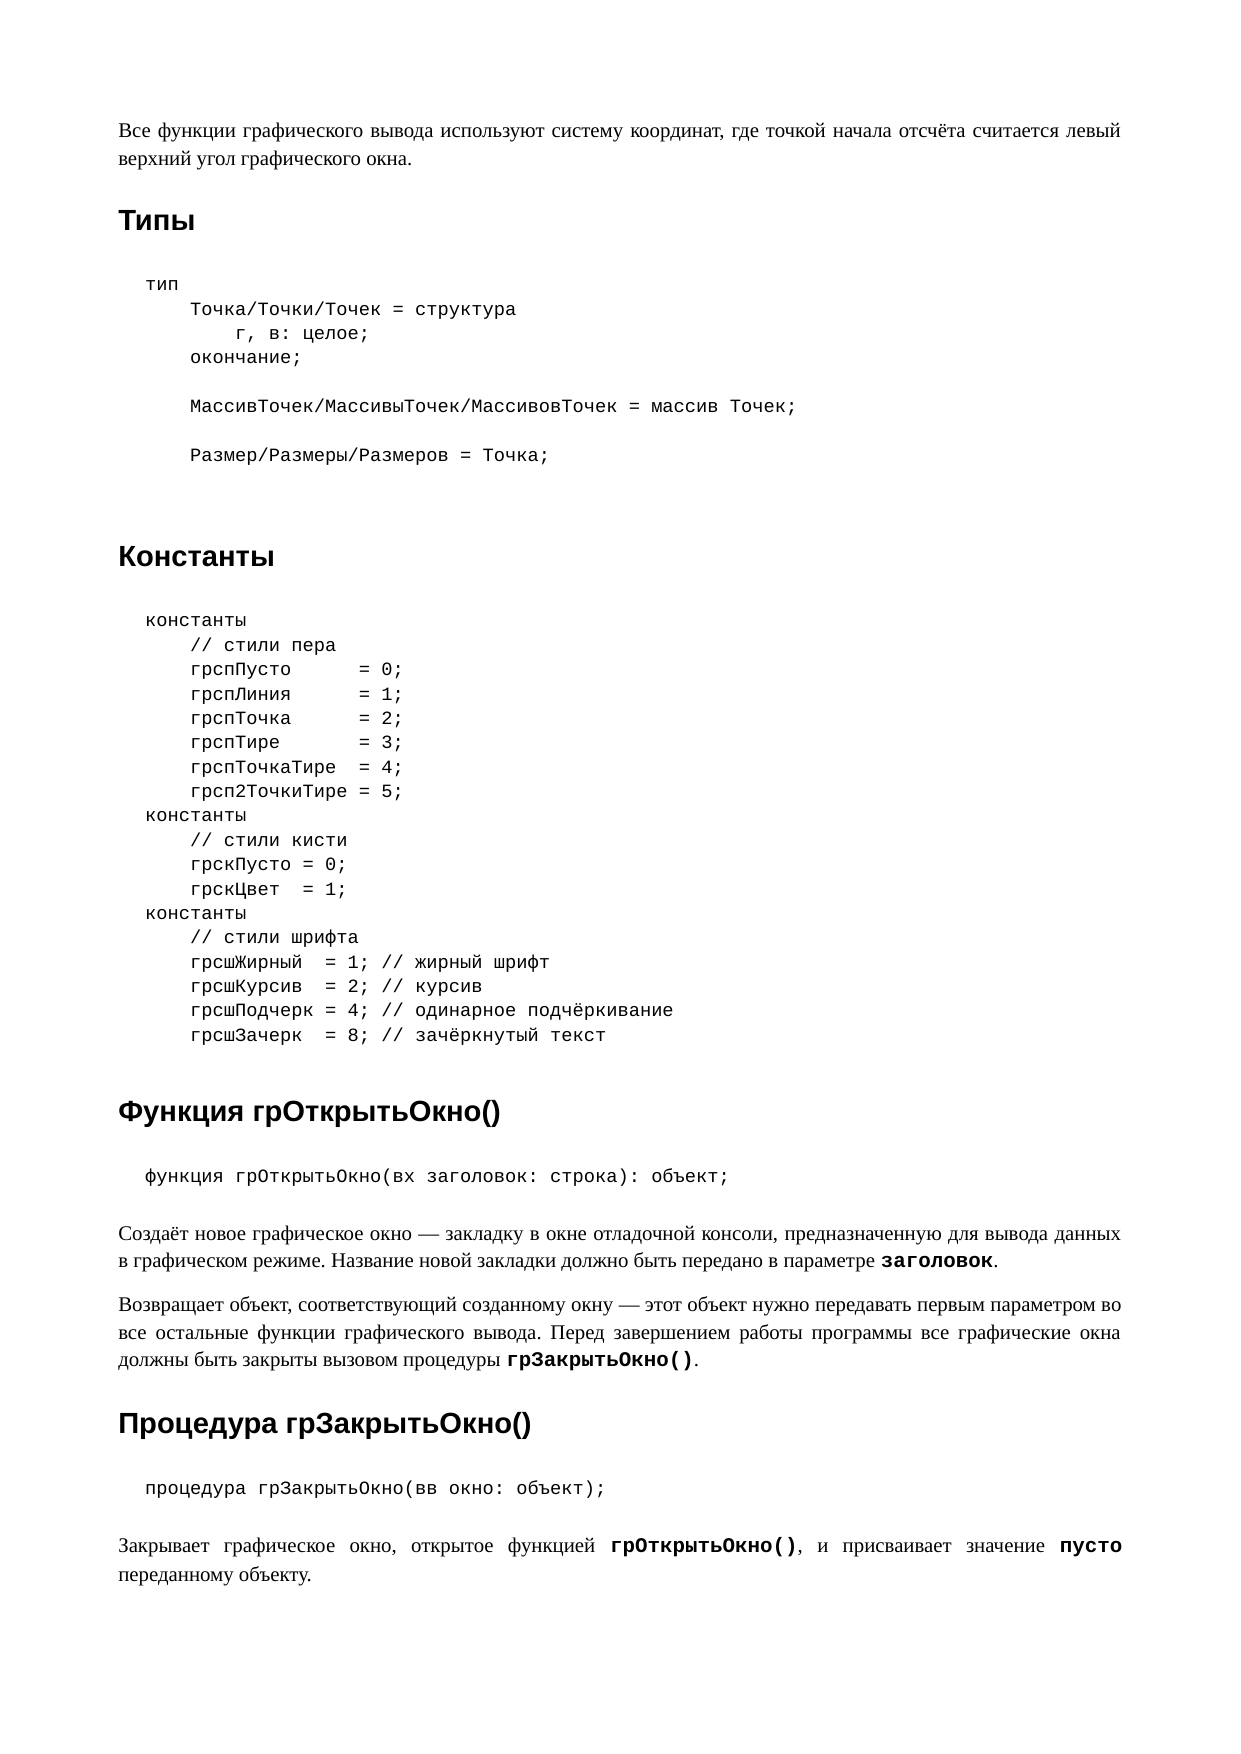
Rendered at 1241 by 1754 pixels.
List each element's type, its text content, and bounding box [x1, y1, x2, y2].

text Возвращает объект, соответствующий созданному окну — этот объект нужно передавать первым параметром во все остальные функции графического вывода. Перед завершением работы программы все графические окна должны быть закрыты вызовом процедуры грЗакрытьОкно(). [118, 1292, 1122, 1373]
text тип Точка/Точки/Точек = структура г, в: целое; окончание; МассивТочек/МассивыТочек/МассивовТочек = массив Точек; Размер/Размеры/Размеров = Точка; [136, 266, 1104, 500]
subtitle Функция грОткрытьОкно() [118, 1094, 1122, 1127]
text функция грОткрытьОкно(вх заголовок: строка): объект; [136, 1158, 1104, 1197]
text константы // стили шрифта грсшЖирный = 1; // жирный шрифт грсшКурсив = 2; // курсив грсшПодчерк = 4; // одинарное подчёркивание грсшЗачерк = 8; // зачёркнутый текст [136, 895, 1104, 1056]
subtitle Процедура грЗакрытьОкно() [118, 1406, 1122, 1440]
text Создаёт новое графическое окно — закладку в окне отладочной консоли, предназначенную для вывода данных в графическом режиме. Название новой закладки должно быть передано в параметре заголовок. [118, 1220, 1122, 1274]
text Закрывает графическое окно, открытое функцией грОткрытьОкно(), и присваивает значение пусто переданному объекту. [118, 1533, 1122, 1586]
text константы // стили кисти грскПусто = 0; грскЦвет = 1; [136, 797, 1104, 895]
text константы // стили пера грспПусто = 0; грспЛиния = 1; грспТочка = 2; грспТире = 3; грспТочкаТире = 4; грсп2ТочкиТире = 5; [136, 602, 1104, 797]
subtitle Константы [118, 538, 1122, 572]
text процедура грЗакрытьОкно(вв окно: объект); [136, 1470, 1104, 1509]
text Все функции графического вывода используют систему координат, где точкой начала отсчёта считается левый верхний угол графического окна. [118, 118, 1122, 170]
subtitle Типы [118, 202, 1122, 236]
